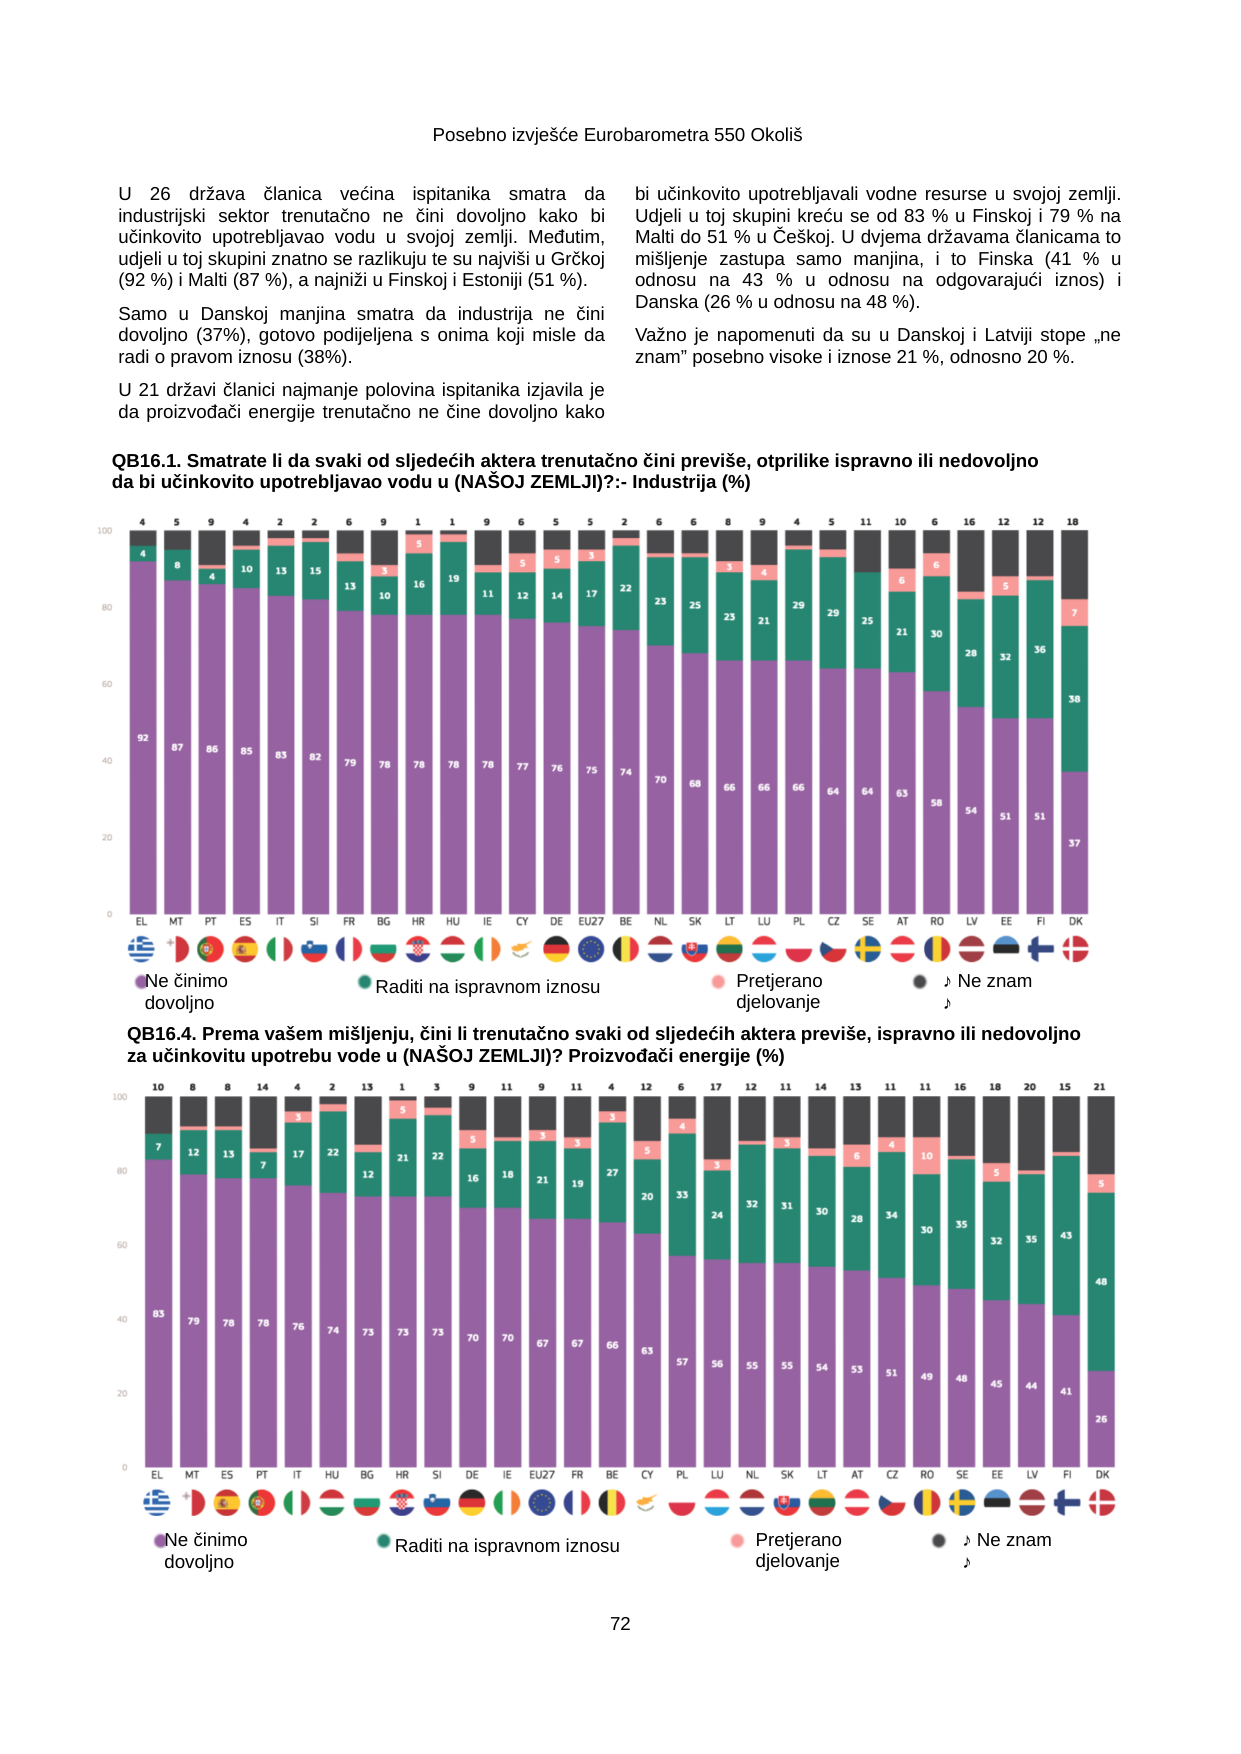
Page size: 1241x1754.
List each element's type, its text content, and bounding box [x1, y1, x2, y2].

text U 21 državi članici najmanje polovina ispitanika izjavila je da proizvođači energije trenutačno ne čine dovoljno kako [118, 379, 605, 422]
picture [144, 1530, 948, 1554]
text Samo u Danskoj manjina smatra da industrija ne čini dovoljno (37%), gotovo podijeljena s onima koji misle da radi o pravom iznosu (38%). [118, 303, 605, 367]
text U 26 država članica većina ispitanika smatra da industrijski sektor trenutačno ne čini dovoljno kako bi učinkovito upotrebljavao vodu u svojoj zemlji. Međutim, udjeli u toj skupini znatno se razlikuju te su najviši u Grčkoj (92 %) i Malti (87 %), a najniži u Finskoj i Estoniji (51 %). [118, 183, 605, 291]
picture [101, 1076, 1123, 1516]
picture [86, 510, 1094, 995]
text Važno je napomenuti da su u Danskoj i Latviji stope „ne znam” posebno visoke i iznose 21 %, odnosno 20 %. [635, 324, 1122, 367]
text bi učinkovito upotrebljavali vodne resurse u svojoj zemlji. Udjeli u toj skupini kreću se od 83 % u Finskoj i 79 % na Malti do 51 % u Češkoj. U dvjema državama članicama to mišljenje zastupa samo manjina, i to Finska (41 % u odnosu na 43 % u odnosu na odgovarajući iznos) i Danska (26 % u odnosu na 48 %). [635, 183, 1122, 312]
